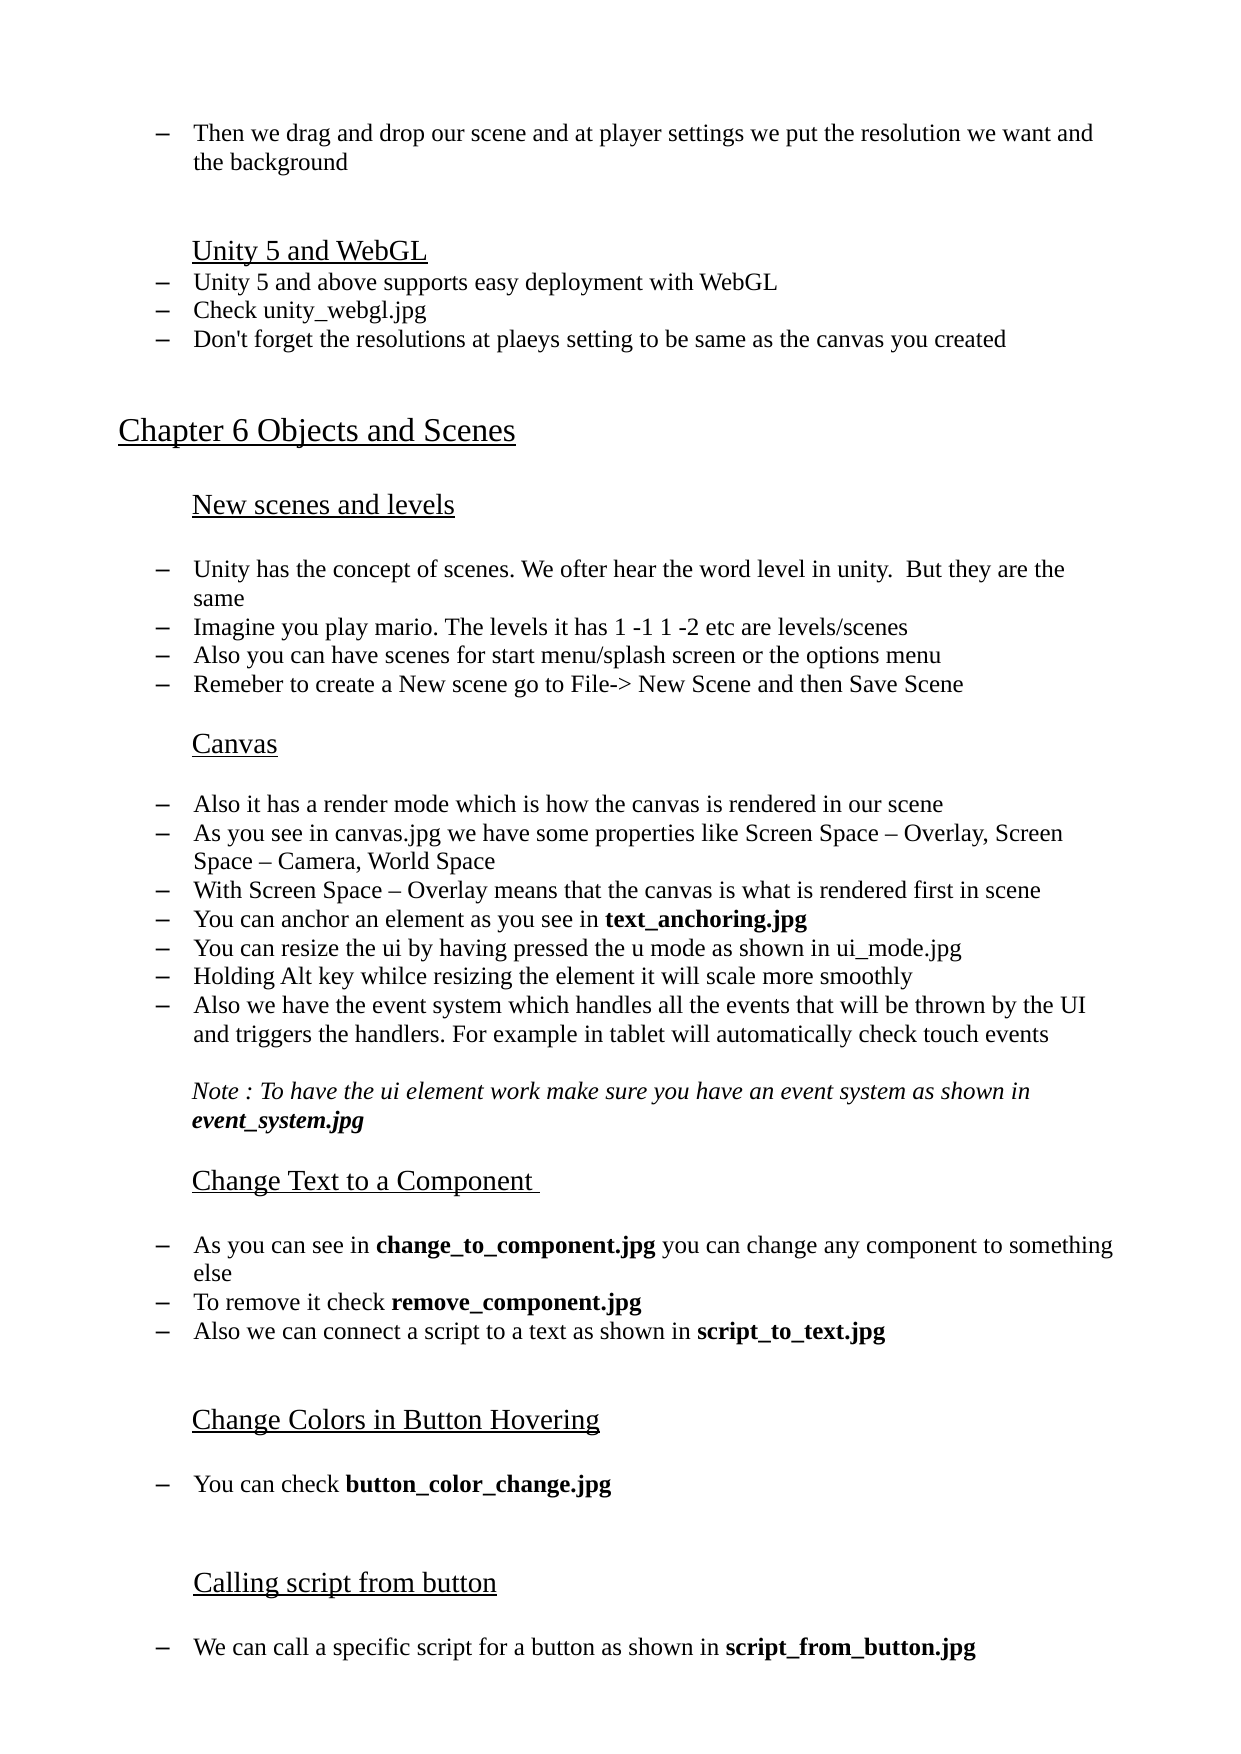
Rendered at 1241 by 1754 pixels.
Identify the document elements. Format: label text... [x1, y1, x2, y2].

list Holding Alt key whilce resizing the element it will scale more smoothly [156, 961, 1122, 990]
list You can resize the ui by having pressed the u mode as shown in ui_mode.jpg [156, 933, 1122, 961]
list Also it has a render mode which is how the canvas is rendered in our scene [156, 789, 1122, 818]
list Then we drag and drop our scene and at player settings we put the resolution we want and the background [156, 118, 1122, 176]
list Imagine you play mario. The levels it has 1 -1 1 -2 etc are levels/scenes [156, 612, 1122, 640]
text Change Text to a Component [118, 1163, 1122, 1196]
list Unity 5 and above supports easy deployment with WebGL [156, 267, 1122, 295]
list You can check button_color_change.jpg [156, 1469, 1122, 1498]
list Don't forget the resolutions at plaeys setting to be same as the canvas you created [156, 324, 1122, 353]
list With Screen Space – Overlay means that the canvas is what is rendered first in scene [156, 875, 1122, 904]
list You can anchor an element as you see in text_anchoring.jpg [156, 904, 1122, 933]
list Check unity_webgl.jpg [156, 295, 1122, 324]
text Change Colors in Button Hovering [118, 1402, 1122, 1436]
list Also we can connect a script to a text as shown in script_to_text.jpg [156, 1316, 1122, 1345]
text Unity 5 and WebGL [118, 233, 1122, 267]
list We can call a specific script for a button as shown in script_from_button.jpg [156, 1632, 1122, 1661]
text New scenes and levels [118, 487, 1122, 521]
list Also we have the event system which handles all the events that will be thrown by the UI and triggers the handlers. For example in tablet will automatically check touch events [156, 990, 1122, 1048]
text Chapter 6 Objects and Scenes [118, 410, 1122, 449]
list Calling script from button [156, 1565, 1122, 1599]
text Canvas [118, 727, 1122, 760]
list As you can see in change_to_component.jpg you can change any component to something else [156, 1230, 1122, 1287]
list To remove it check remove_component.jpg [156, 1287, 1122, 1316]
list Remeber to create a New scene go to File-> New Scene and then Save Scene [156, 669, 1122, 698]
text Note : To have the ui element work make sure you have an event system as shown in event_system.jpg [118, 1076, 1122, 1134]
list Also you can have scenes for start menu/splash screen or the options menu [156, 640, 1122, 669]
list Unity has the concept of scenes. We ofter hear the word level in unity. But they are the same [156, 554, 1122, 612]
list As you see in canvas.jpg we have some properties like Screen Space – Overlay, Screen Space – Camera, World Space [156, 818, 1122, 875]
